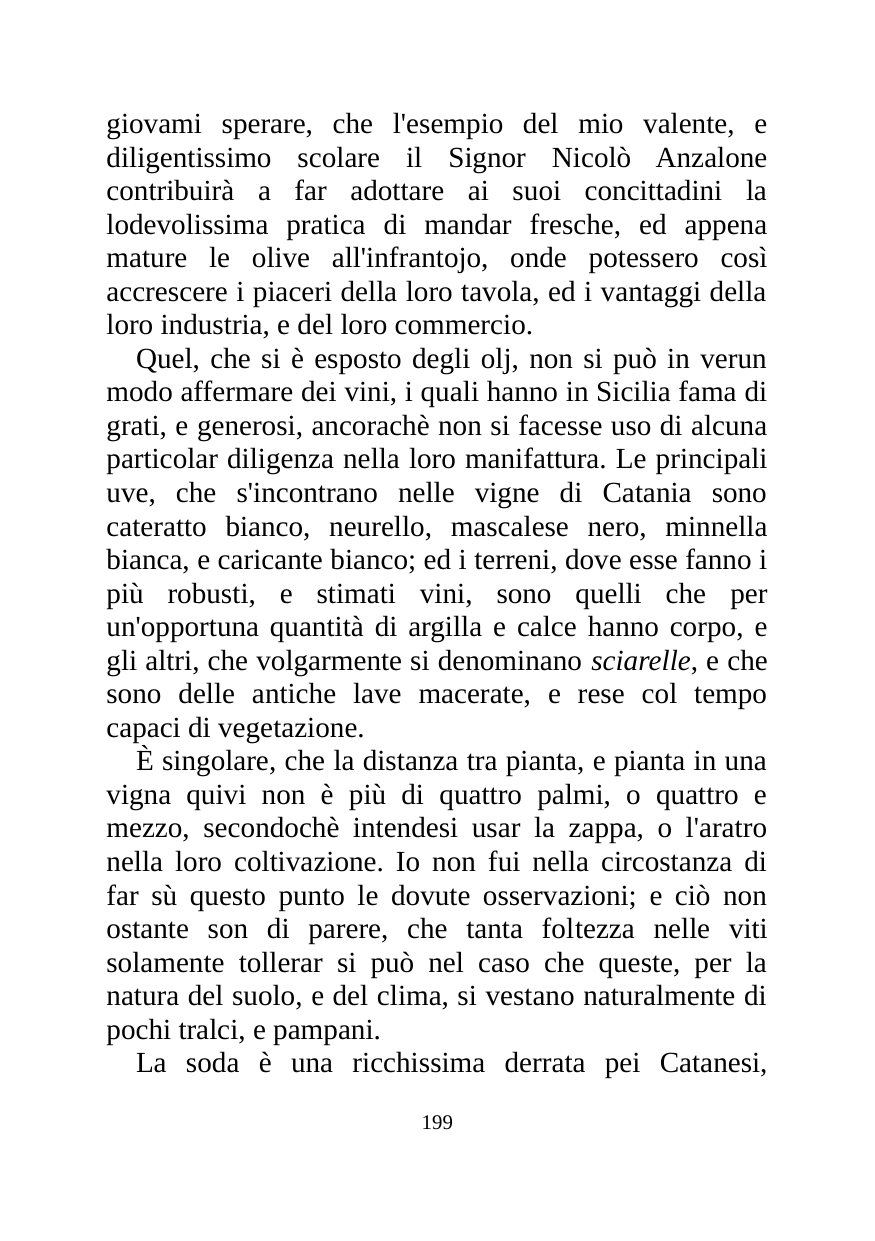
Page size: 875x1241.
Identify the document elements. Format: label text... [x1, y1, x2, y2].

text Quel, che si è esposto degli olj, non si può in verun modo affermare dei vini, i quali hanno in Sicilia fama di grati, e generosi, ancorachè non si facesse uso di alcuna particolar diligenza nella loro manifattura. Le principali uve, che s'incontrano nelle vigne di Catania sono cateratto bianco, neurello, mascalese nero, minnella bianca, e caricante bianco; ed i terreni, dove esse fanno i più robusti, e stimati vini, sono quelli che per un'opportuna quantità di argilla e calce hanno corpo, e gli altri, che volgarmente si denominano sciarelle, e che sono delle antiche lave macerate, e rese col tempo capaci di vegetazione. [106, 341, 768, 743]
text È singolare, che la distanza tra pianta, e pianta in una vigna quivi non è più di quattro palmi, o quattro e mezzo, secondochè intendesi usar la zappa, o l'aratro nella loro coltivazione. Io non fui nella circostanza di far sù questo punto le dovute osservazioni; e ciò non ostante son di parere, che tanta foltezza nelle viti solamente tollerar si può nel caso che queste, per la natura del suolo, e del clima, si vestano naturalmente di pochi tralci, e pampani. [106, 743, 768, 1045]
text La soda è una ricchissima derrata pei Catanesi, [106, 1045, 768, 1079]
text giovami sperare, che l'esempio del mio valente, e diligentissimo scolare il Signor Nicolò Anzalone contribuirà a far adottare ai suoi concittadini la lodevolissima pratica di mandar fresche, ed appena mature le olive all'infrantojo, onde potessero così accrescere i piaceri della loro tavola, ed i vantaggi della loro industria, e del loro commercio. [106, 106, 768, 341]
